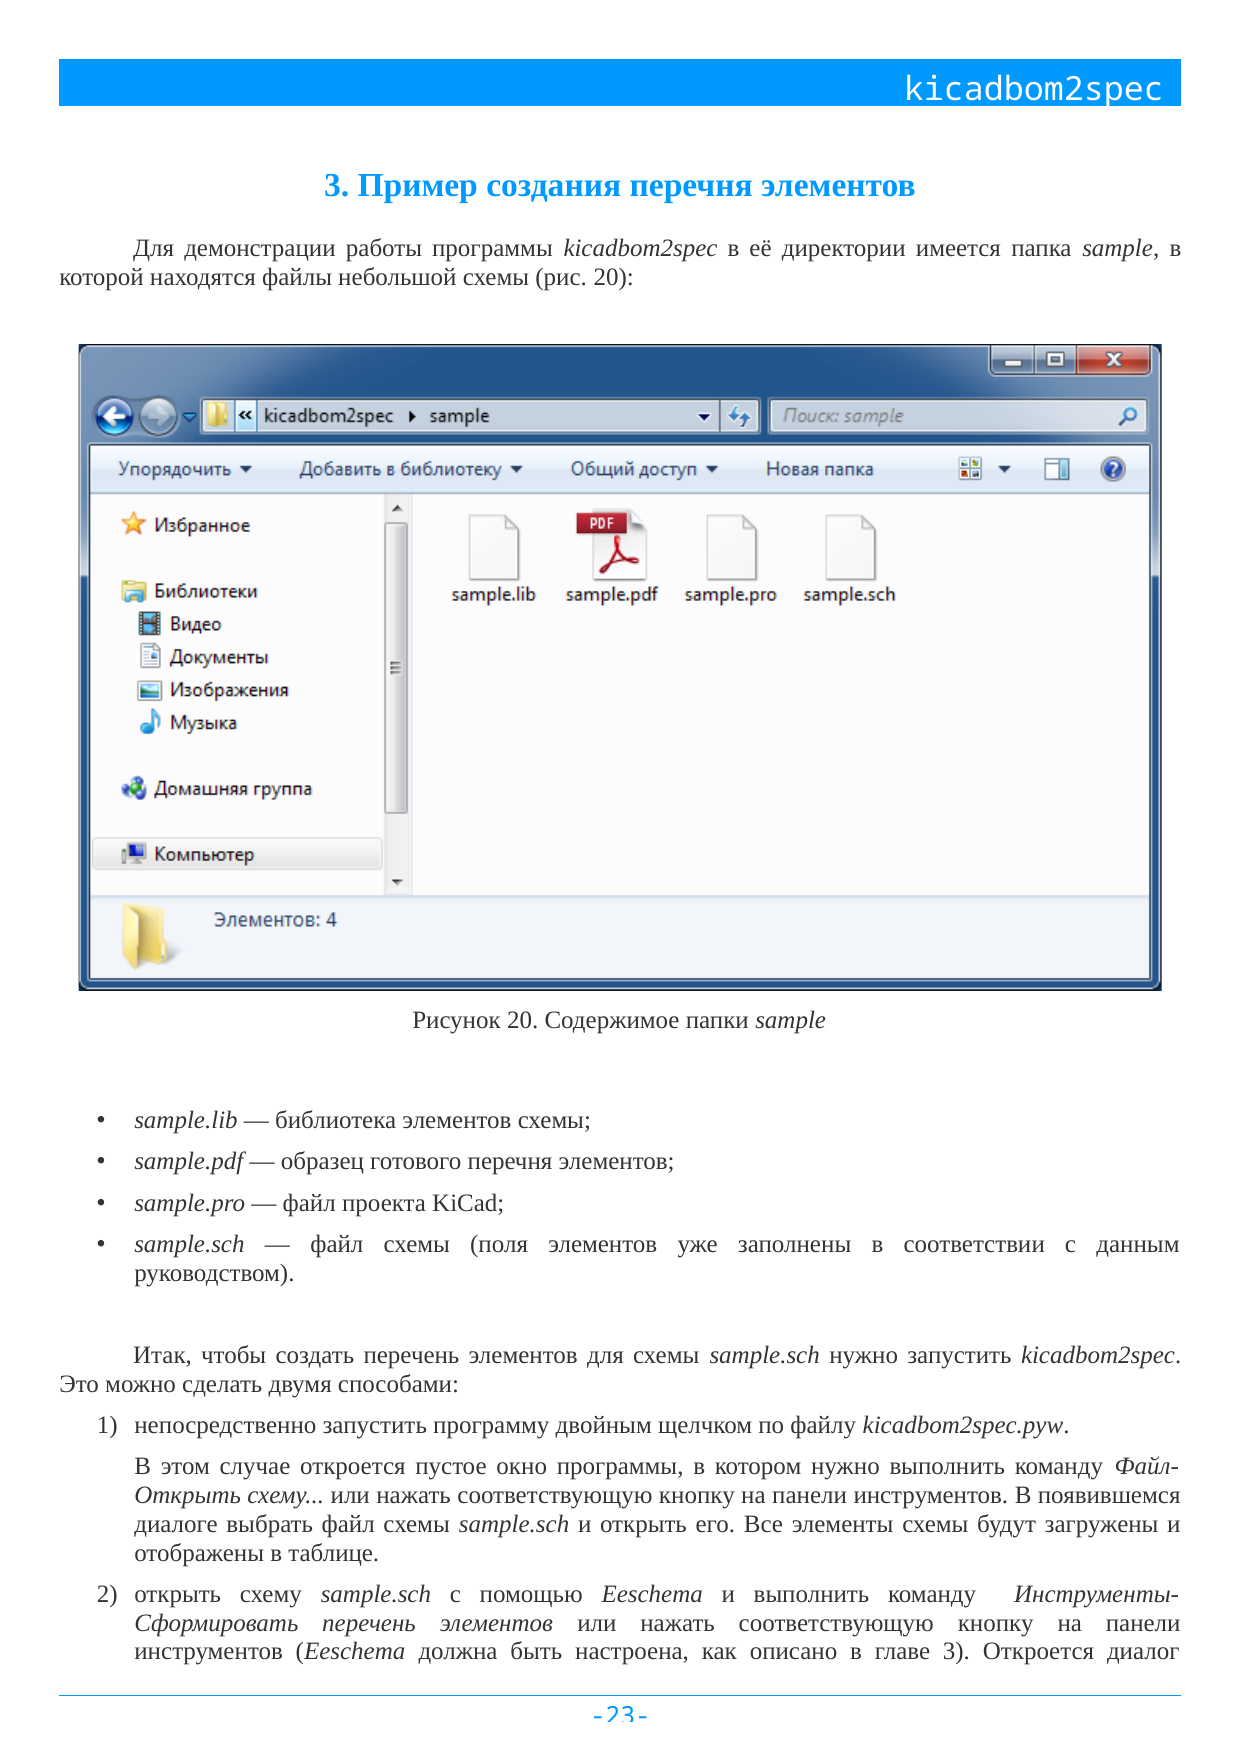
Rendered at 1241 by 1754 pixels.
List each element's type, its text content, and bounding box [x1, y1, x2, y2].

text Для демонстрации работы программы kicadbom2spec в её директории имеется папка sample, в которой находятся файлы небольшой схемы (рис. 20): [59, 233, 1181, 291]
text Итак, чтобы создать перечень элементов для схемы sample.sch нужно запустить kicadbom2spec. Это можно сделать двумя способами: [59, 1340, 1181, 1398]
list sample.pro — файл проекта KiCad; [97, 1188, 1181, 1216]
list В этом случае откроется пустое окно программы, в котором нужно выполнить команду Файл-Открыть схему... или нажать соответствующую кнопку на панели инструментов. В появившемся диалоге выбрать файл схемы sample.sch и открыть его. Все элементы схемы будут загружены и отображены в таблице. [97, 1451, 1181, 1566]
list sample.lib — библиотека элементов схемы; [97, 1105, 1181, 1134]
list непосредственно запустить программу двойным щелчком по файлу kicadbom2spec.pyw. [97, 1410, 1181, 1439]
picture [78, 344, 1162, 991]
list открыть схему sample.sch с помощью Eeschema и выполнить команду Инструменты-Сформировать перечень элементов или нажать соответствующую кнопку на панели инструментов (Eeschema должна быть настроена, как описано в главе 3). Откроется диалог [97, 1579, 1181, 1665]
subtitle 3. Пример создания перечня элементов [59, 165, 1181, 204]
text Рисунок 20. Содержимое папки sample [73, 1005, 1167, 1033]
list sample.sch — файл схемы (поля элементов уже заполнены в соответствии с данным руководством). [97, 1229, 1181, 1286]
list sample.pdf — образец готового перечня элементов; [97, 1146, 1181, 1175]
